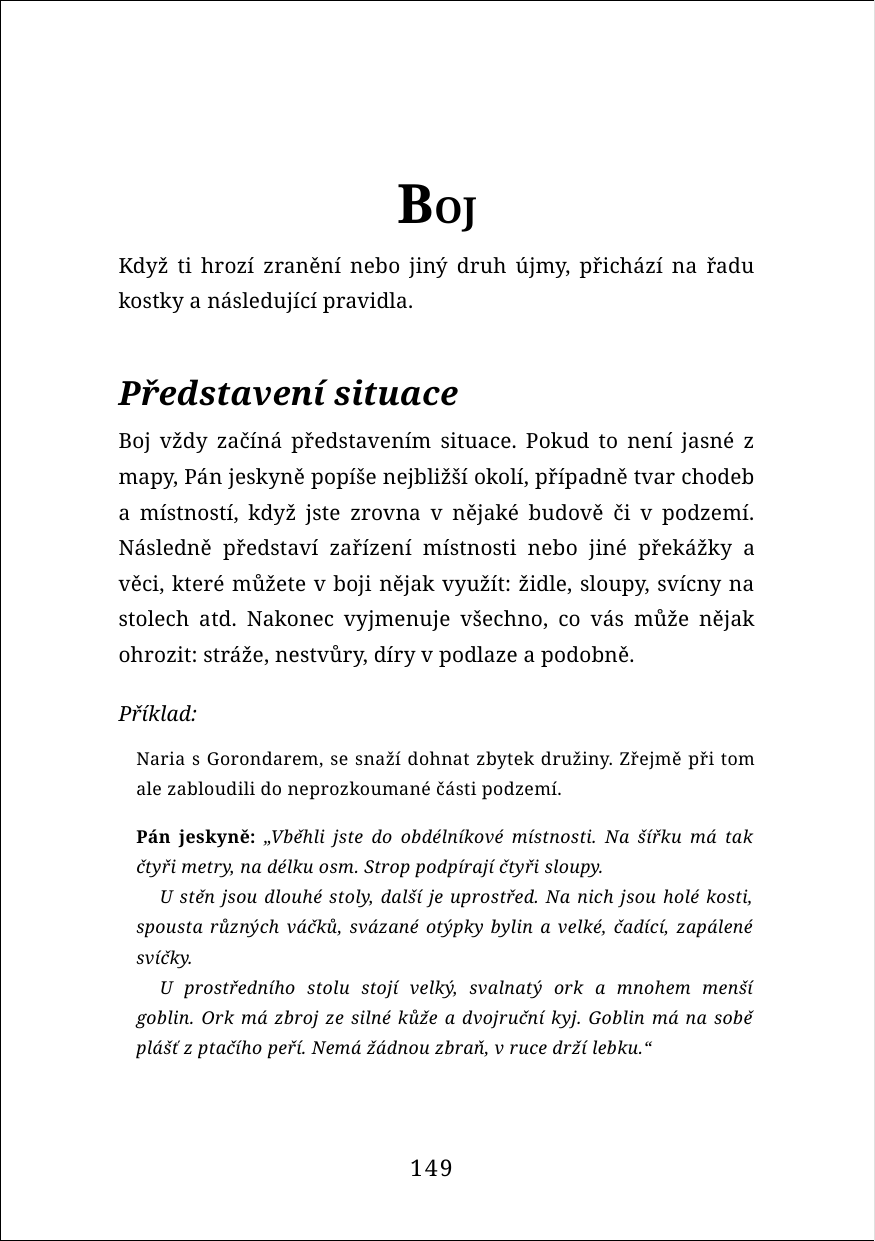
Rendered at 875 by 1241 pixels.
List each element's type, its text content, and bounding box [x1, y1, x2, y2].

text Příklad: [118, 699, 756, 727]
subtitle Představení situace [118, 369, 756, 415]
text Naria s Gorondarem, se snaží dohnat zbytek družiny. Zřejmě při tom ale zabloudili do neprozkoumané části podzemí. [136, 746, 756, 801]
text Když ti hrozí zranění nebo jiný druh újmy, přichází na řadu kostky a následující pravidla. [118, 251, 756, 315]
subtitle Boj [118, 166, 756, 239]
text Boj vždy začíná představením situace. Pokud to není jasné z mapy, Pán jeskyně popíše nejbližší okolí, případně tvar chodeb a místností, když jste zrovna v nějaké budově či v podzemí. Následně představí zařízení místnosti nebo jiné překážky a věci, které můžete v boji nějak využít: židle, sloupy, svícny na stolech atd. Nakonec vyjmenuje všechno, co vás může nějak ohrozit: stráže, nestvůry, díry v podlaze a podobně. [118, 427, 756, 668]
text Pán jeskyně: „Vběhli jste do obdélníkové místnosti. Na šířku má tak čtyři metry, na délku osm. Strop podpírají čtyři sloupy. U stěn jsou dlouhé stoly, další je uprostřed. Na nich jsou holé kosti, spousta různých váčků, svázané otýpky bylin a velké, čadící, zapálené svíčky. U prostředního stolu stojí velký, svalnatý ork a mnohem menší goblin. Ork má zbroj ze silné kůže a dvojruční kyj. Goblin má na sobě plášť z ptačího peří. Nemá žádnou zbraň, v ruce drží lebku.“ [136, 824, 756, 1060]
